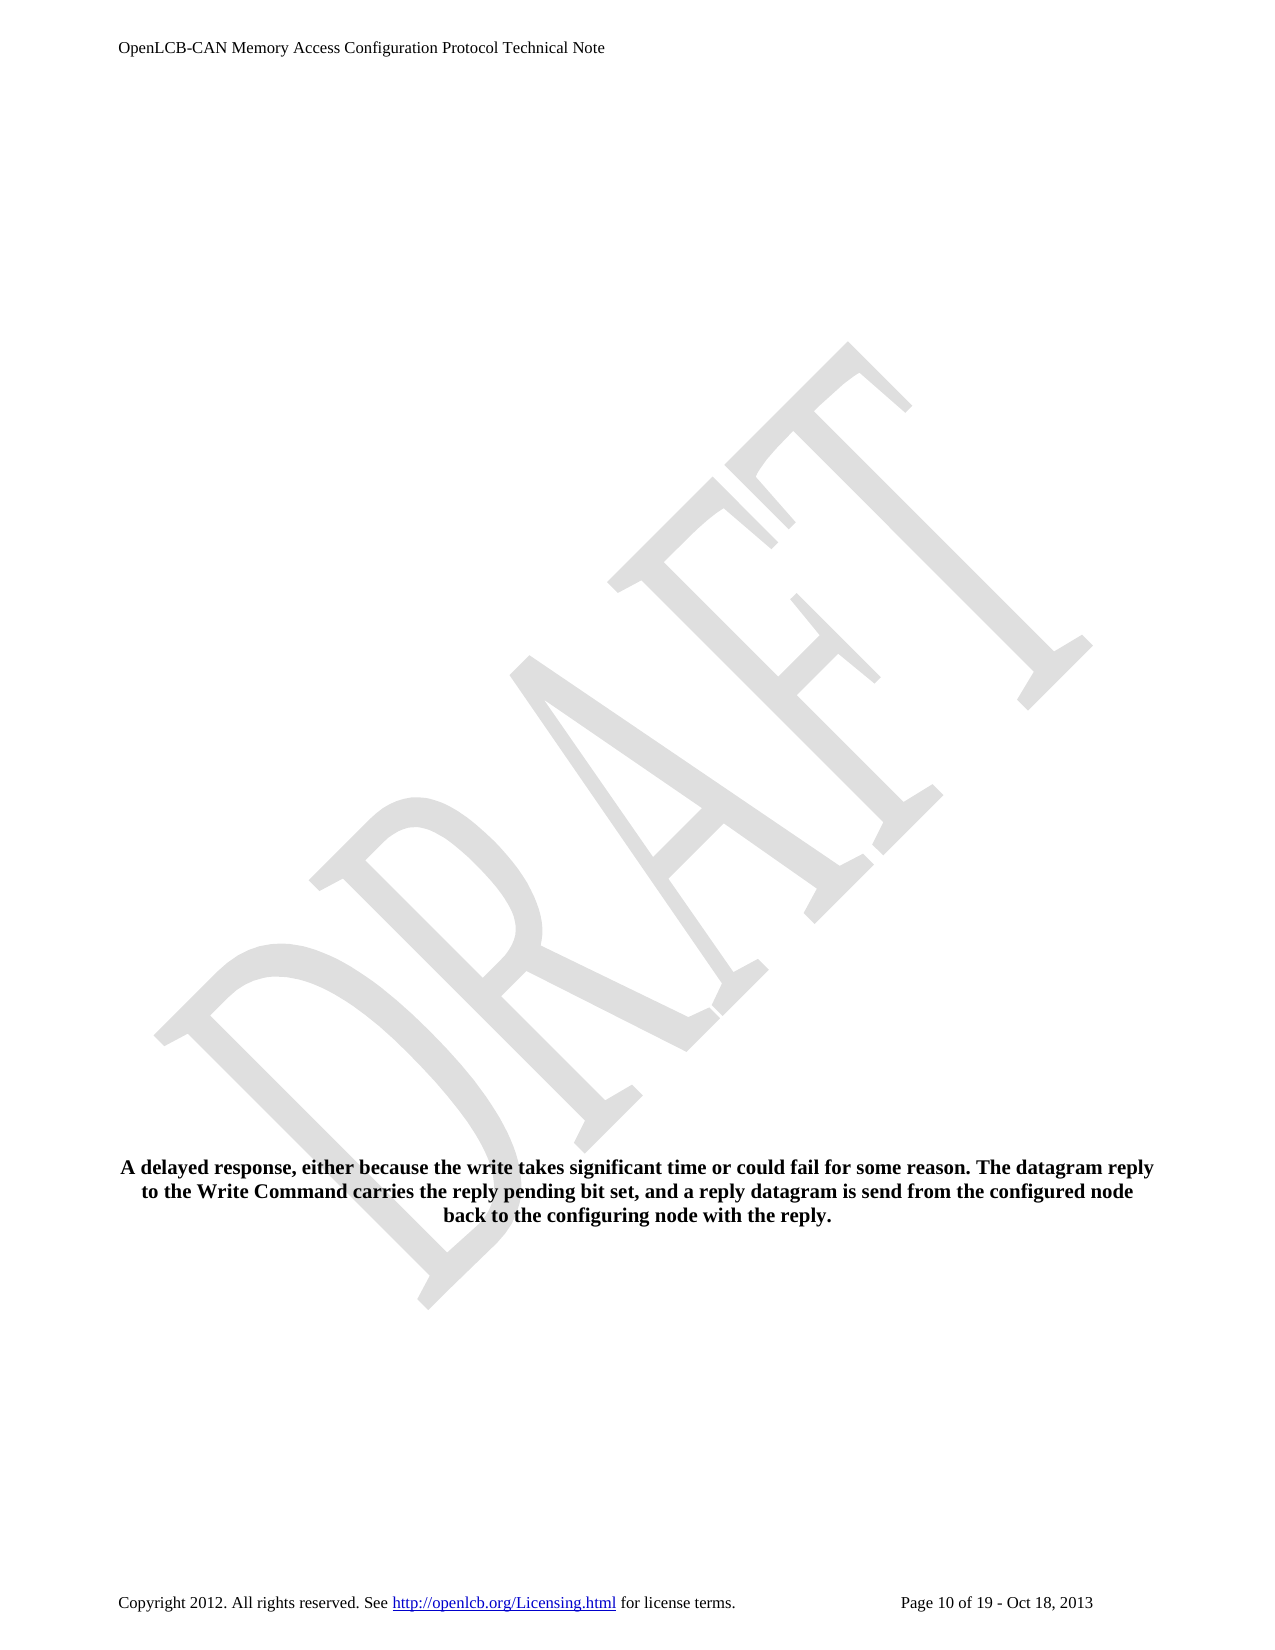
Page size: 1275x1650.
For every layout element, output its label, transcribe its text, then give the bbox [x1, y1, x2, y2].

text A delayed response, either because the write takes significant time or could fail for some reason. The datagram reply to the Write Command carries the reply pending bit set, and a reply datagram is send from the configured node back to the configuring node with the reply. [118, 150, 1157, 1227]
